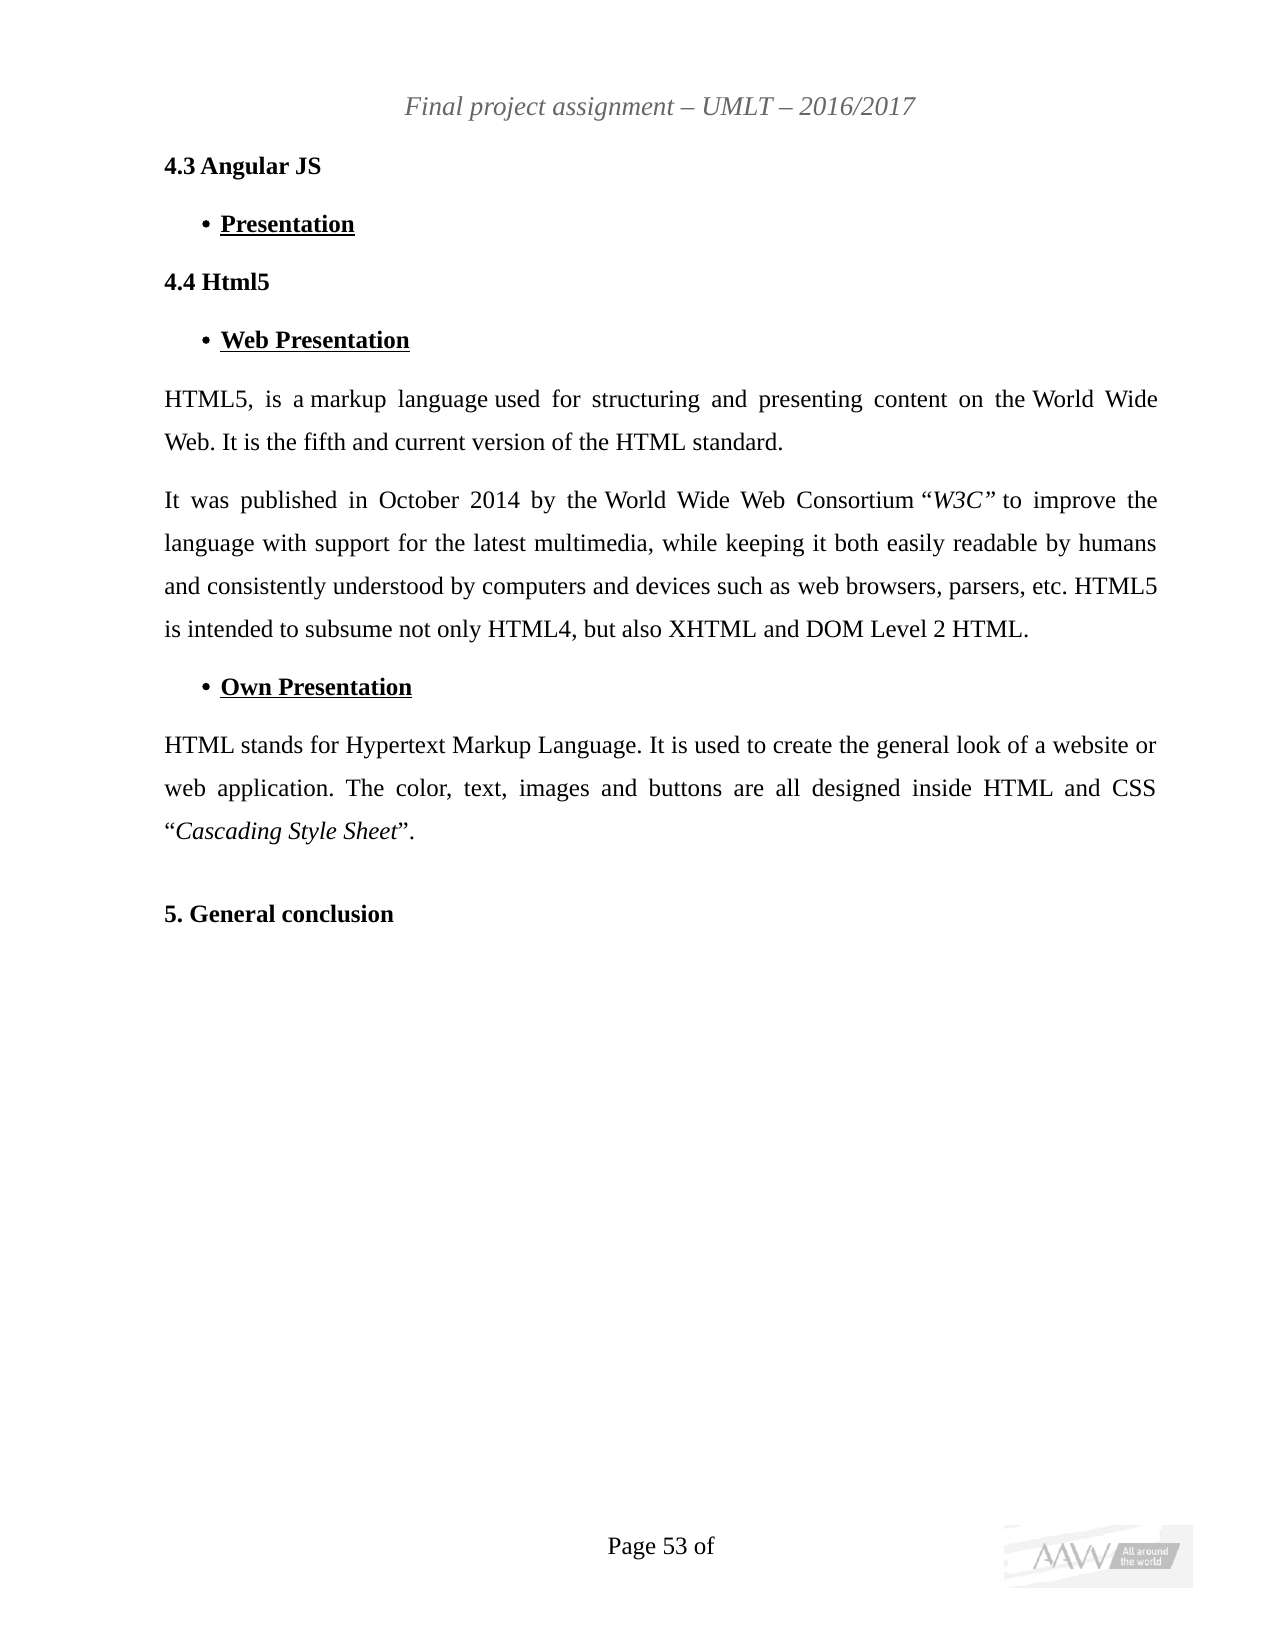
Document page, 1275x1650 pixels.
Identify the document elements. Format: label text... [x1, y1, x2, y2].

list Presentation [202, 209, 1158, 238]
list HTML5, is a markup language used for structuring and presenting content on the World Wide Web. It is the fifth and current version of the HTML standard. [164, 384, 1158, 456]
subtitle 4.3 Angular JS [164, 151, 1158, 180]
text HTML stands for Hypertext Markup Language. It is used to create the general look of a website or web application. The color, text, images and buttons are all designed inside HTML and CSS “Cascading Style Sheet”. [164, 730, 1158, 845]
subtitle 5. General conclusion [164, 899, 1158, 927]
list Own Presentation [202, 672, 1158, 701]
list Web Presentation [202, 326, 1158, 354]
subtitle 4.4 Html5 [164, 267, 1158, 296]
text It was published in October 2014 by the World Wide Web Consortium “W3C” to improve the language with support for the latest multimedia, while keeping it both easily readable by humans and consistently understood by computers and devices such as web browsers, parsers, etc. HTML5 is intended to subsume not only HTML4, but also XHTML and DOM Level 2 HTML. [164, 485, 1158, 643]
picture [1003, 1525, 1193, 1588]
